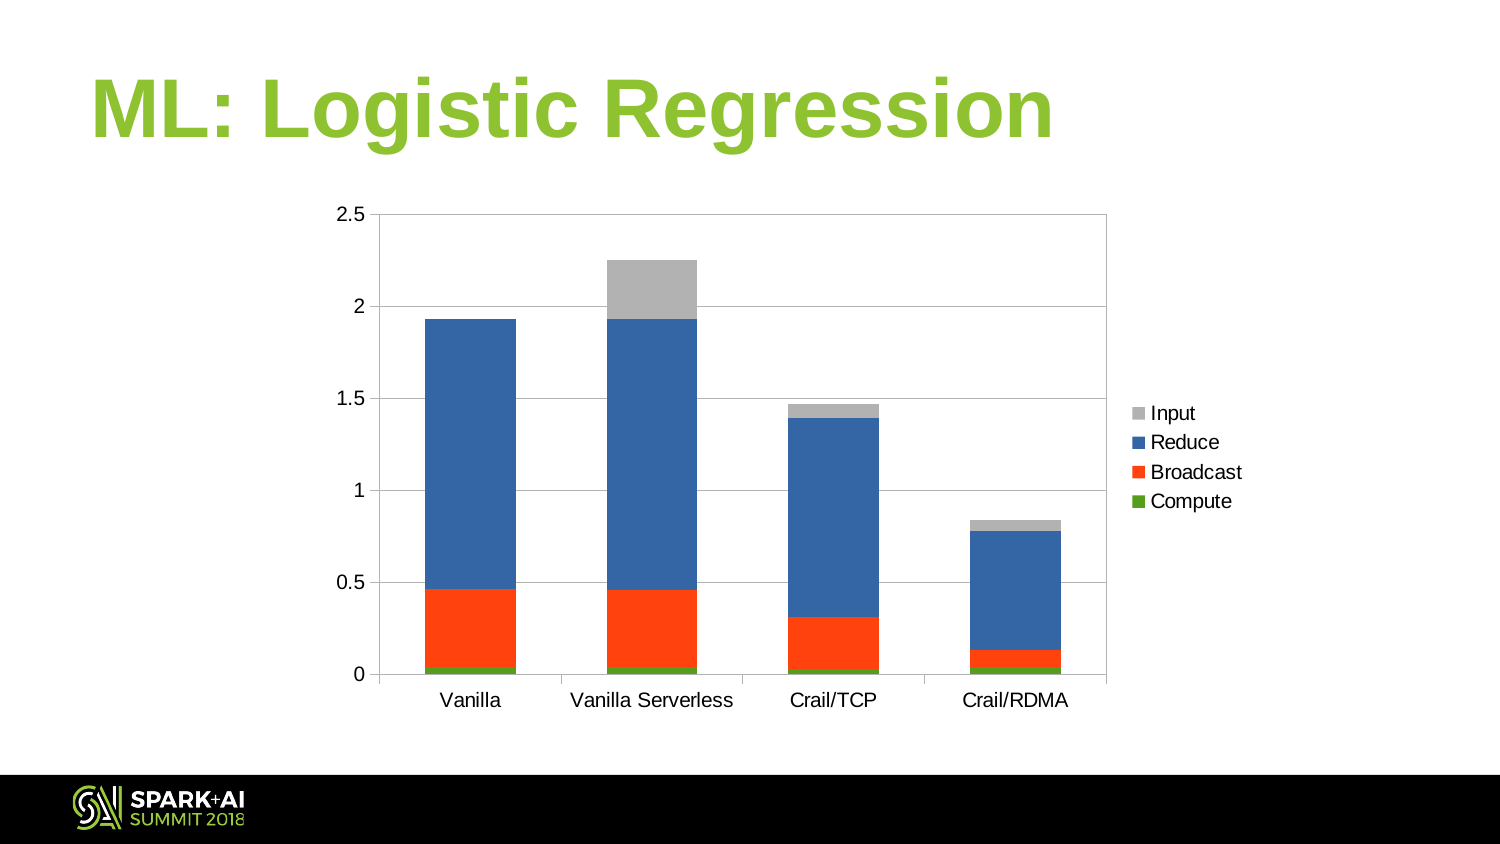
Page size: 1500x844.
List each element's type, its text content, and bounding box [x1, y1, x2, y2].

chart [317, 191, 1263, 724]
title ML: Logistic Regression [75, 33, 1426, 175]
